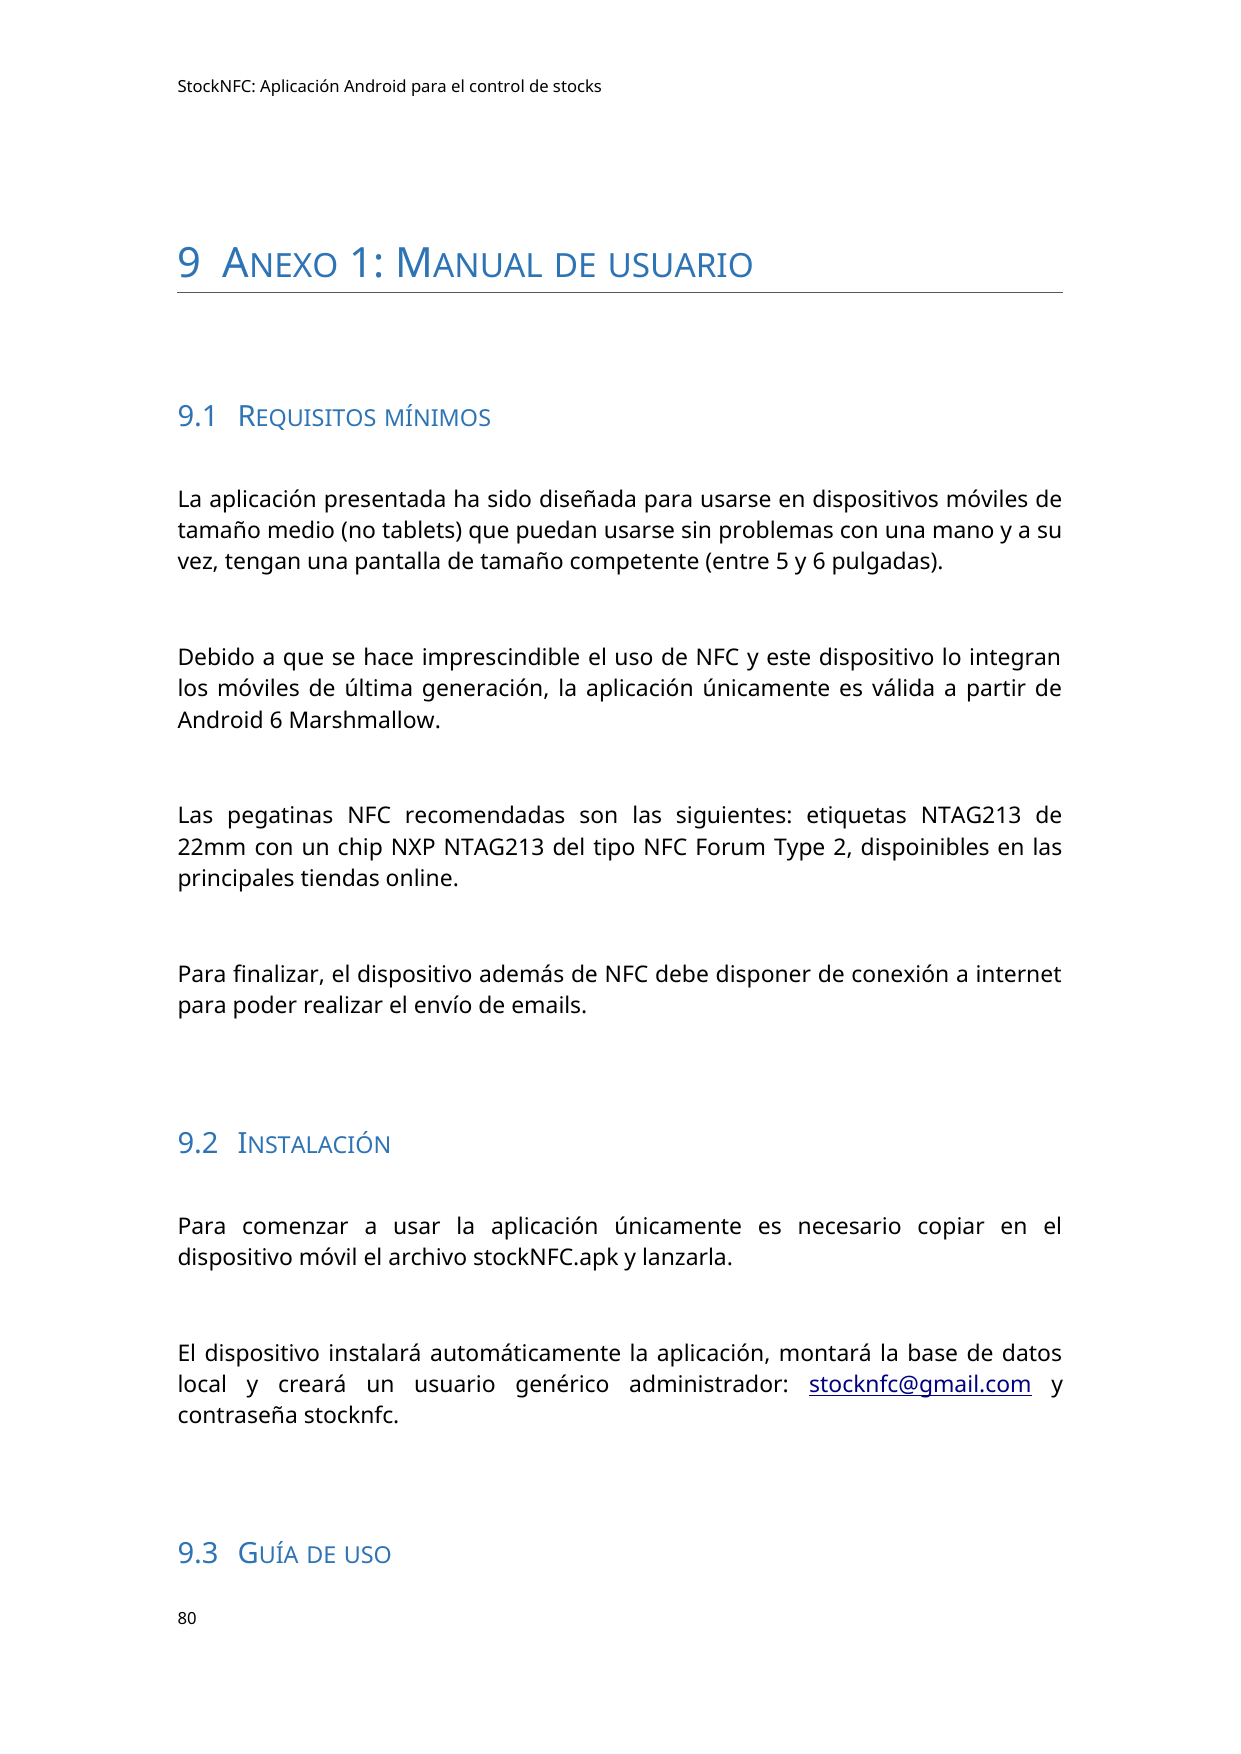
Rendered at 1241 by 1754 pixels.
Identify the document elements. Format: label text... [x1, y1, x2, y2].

text La aplicación presentada ha sido diseñada para usarse en dispositivos móviles de tamaño medio (no tablets) que puedan usarse sin problemas con una mano y a su vez, tengan una pantalla de tamaño competente (entre 5 y 6 pulgadas). [177, 483, 1063, 576]
subtitle Instalación [177, 1122, 1063, 1162]
subtitle Requisitos mínimos [177, 395, 1063, 435]
text Las pegatinas NFC recomendadas son las siguientes: etiquetas NTAG213 de 22mm con un chip NXP NTAG213 del tipo NFC Forum Type 2, dispoinibles en las principales tiendas online. [177, 799, 1063, 893]
subtitle Guía de uso [177, 1533, 1063, 1572]
text Para finalizar, el dispositivo además de NFC debe disponer de conexión a internet para poder realizar el envío de emails. [177, 958, 1063, 1020]
subtitle Anexo 1: Manual de usuario [177, 233, 1063, 292]
text El dispositivo instalará automáticamente la aplicación, montará la base de datos local y creará un usuario genérico administrador: stocknfc@gmail.com y contraseña stocknfc. [177, 1337, 1063, 1431]
text Para comenzar a usar la aplicación únicamente es necesario copiar en el dispositivo móvil el archivo stockNFC.apk y lanzarla. [177, 1210, 1063, 1272]
text Debido a que se hace imprescindible el uso de NFC y este dispositivo lo integran los móviles de última generación, la aplicación únicamente es válida a partir de Android 6 Marshmallow. [177, 641, 1063, 735]
